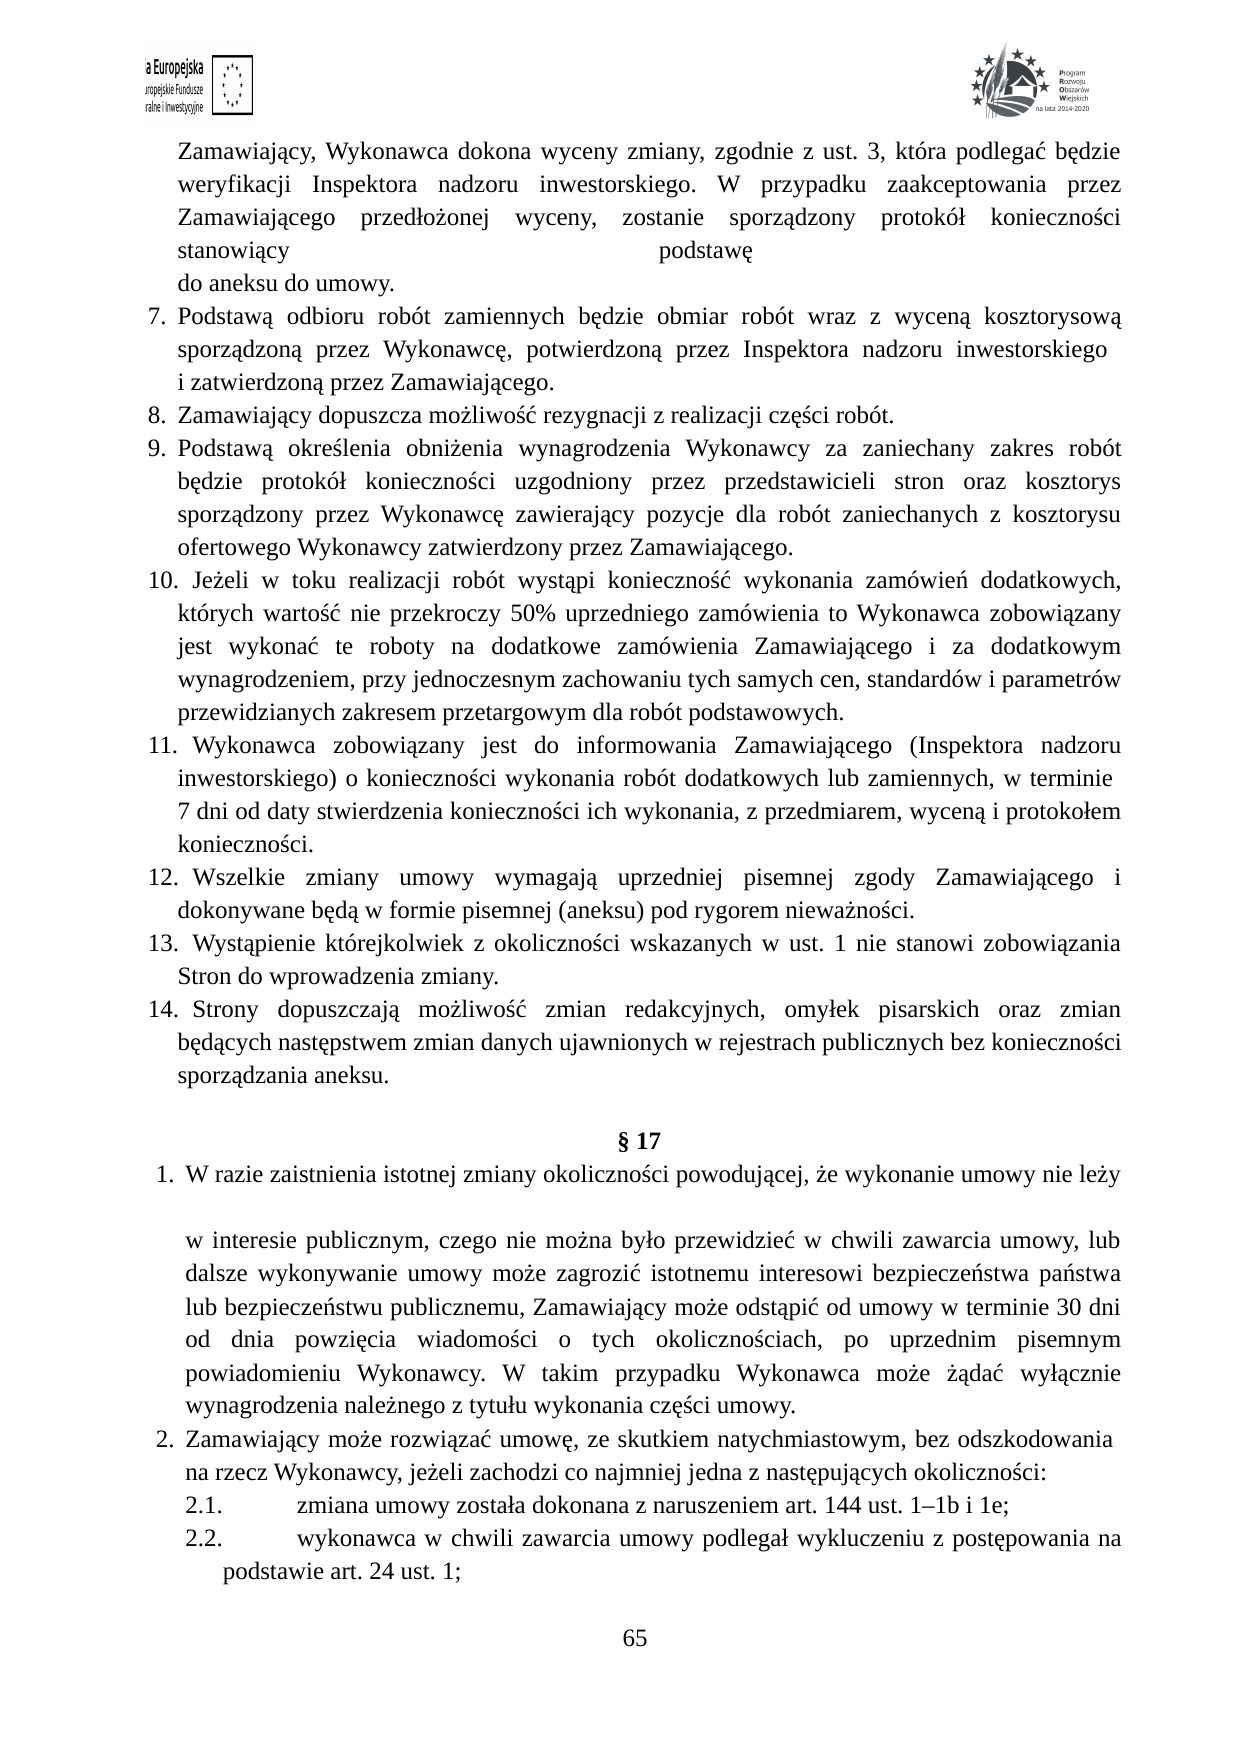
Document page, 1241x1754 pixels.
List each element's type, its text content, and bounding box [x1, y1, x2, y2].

list Podstawą odbioru robót zamiennych będzie obmiar robót wraz z wyceną kosztorysową sporządzoną przez Wykonawcę, potwierdzoną przez Inspektora nadzoru inwestorskiego i zatwierdzoną przez Zamawiającego. [148, 301, 1122, 396]
list Strony dopuszczają możliwość zmian redakcyjnych, omyłek pisarskich oraz zmian będących następstwem zmian danych ujawnionych w rejestrach publicznych bez konieczności sporządzania aneksu. [148, 994, 1122, 1089]
list Wszelkie zmiany umowy wymagają uprzedniej pisemnej zgody Zamawiającego i dokonywane będą w formie pisemnej (aneksu) pod rygorem nieważności. [148, 862, 1122, 924]
list Zamawiający, Wykonawca dokona wyceny zmiany, zgodnie z ust. 3, która podlegać będzie weryfikacji Inspektora nadzoru inwestorskiego. W przypadku zaakceptowania przez Zamawiającego przedłożonej wyceny, zostanie sporządzony protokół konieczności stanowiący podstawę do aneksu do umowy. [148, 136, 1122, 297]
list Podstawą określenia obniżenia wynagrodzenia Wykonawcy za zaniechany zakres robót będzie protokół konieczności uzgodniony przez przedstawicieli stron oraz kosztorys sporządzony przez Wykonawcę zawierający pozycje dla robót zaniechanych z kosztorysu ofertowego Wykonawcy zatwierdzony przez Zamawiającego. [148, 433, 1122, 561]
list Zamawiający dopuszcza możliwość rezygnacji z realizacji części robót. [148, 400, 1122, 429]
list Zamawiający może rozwiązać umowę, ze skutkiem natychmiastowym, bez odszkodowania na rzecz Wykonawcy, jeżeli zachodzi co najmniej jedna z następujących okoliczności: [156, 1424, 1122, 1485]
list Wykonawca zobowiązany jest do informowania Zamawiającego (Inspektora nadzoru inwestorskiego) o konieczności wykonania robót dodatkowych lub zamiennych, w terminie 7 dni od daty stwierdzenia konieczności ich wykonania, z przedmiarem, wyceną i protokołem konieczności. [148, 730, 1122, 858]
list zmiana umowy została dokonana z naruszeniem art. 144 ust. 1–1b i 1e; [185, 1490, 1122, 1518]
list W razie zaistnienia istotnej zmiany okoliczności powodującej, że wykonanie umowy nie leży w interesie publicznym, czego nie można było przewidzieć w chwili zawarcia umowy, lub dalsze wykonywanie umowy może zagrozić istotnemu interesowi bezpieczeństwa państwa lub bezpieczeństwu publicznemu, Zamawiający może odstąpić od umowy w terminie 30 dni od dnia powzięcia wiadomości o tych okolicznościach, po uprzednim pisemnym powiadomieniu Wykonawcy. W takim przypadku Wykonawca może żądać wyłącznie wynagrodzenia należnego z tytułu wykonania części umowy. [156, 1159, 1122, 1419]
list Jeżeli w toku realizacji robót wystąpi konieczność wykonania zamówień dodatkowych, których wartość nie przekroczy 50% uprzedniego zamówienia to Wykonawca zobowiązany jest wykonać te roboty na dodatkowe zamówienia Zamawiającego i za dodatkowym wynagrodzeniem, przy jednoczesnym zachowaniu tych samych cen, standardów i parametrów przewidzianych zakresem przetargowym dla robót podstawowych. [148, 565, 1122, 726]
list wykonawca w chwili zawarcia umowy podlegał wykluczeniu z postępowania na podstawie art. 24 ust. 1; [185, 1523, 1122, 1584]
list Wystąpienie którejkolwiek z okoliczności wskazanych w ust. 1 nie stanowi zobowiązania Stron do wprowadzenia zmiany. [148, 928, 1122, 990]
text § 17 [156, 1126, 1122, 1155]
